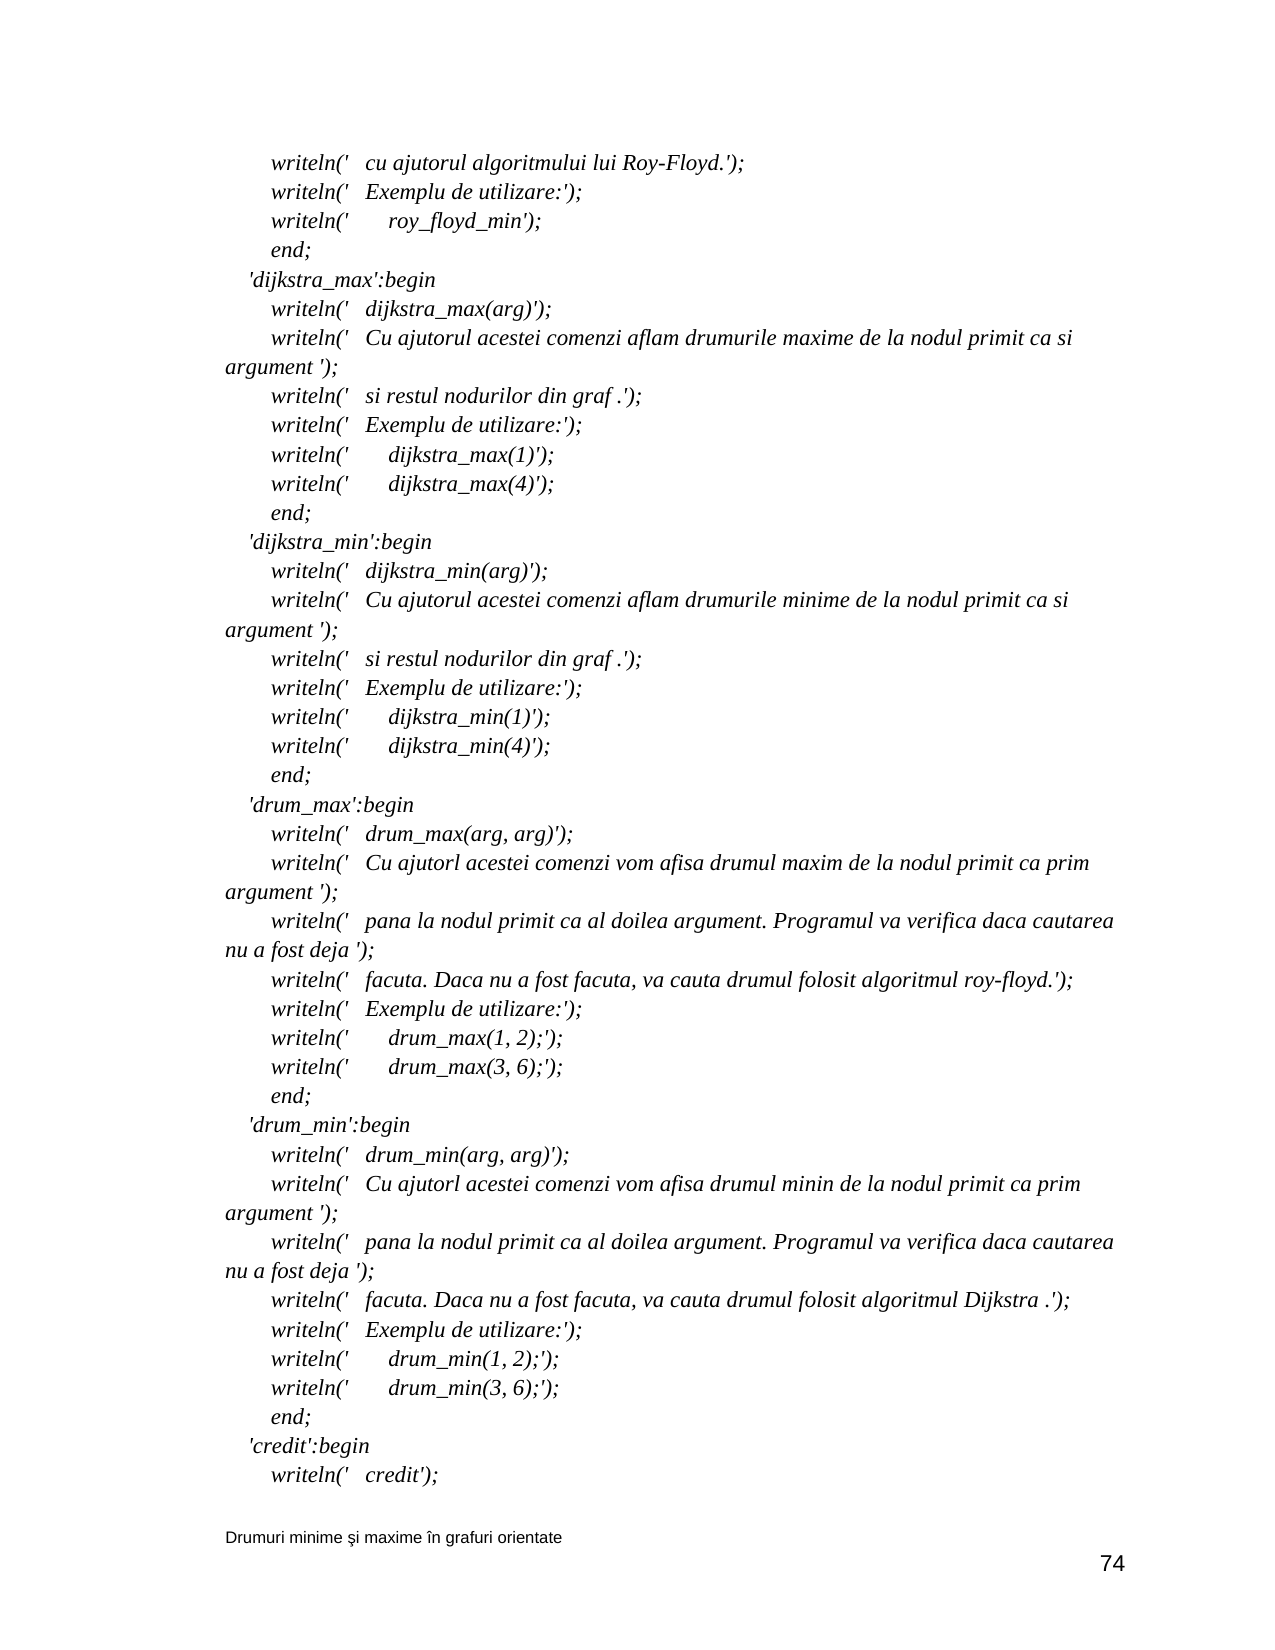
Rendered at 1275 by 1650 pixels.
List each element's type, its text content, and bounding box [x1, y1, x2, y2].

text writeln(' Cu ajutorul acestei comenzi aflam drumurile maxime de la nodul primit ca si argument '); [225, 325, 1125, 379]
text writeln(' drum_min(3, 6);'); [225, 1375, 1125, 1400]
text end; [225, 1404, 1125, 1429]
text writeln(' dijkstra_min(arg)'); [225, 558, 1125, 584]
text 'drum_max':begin [225, 792, 1125, 817]
text writeln(' Exemplu de utilizare:'); [225, 675, 1125, 700]
text writeln(' Exemplu de utilizare:'); [225, 1317, 1125, 1342]
text end; [225, 1083, 1125, 1109]
text 'dijkstra_max':begin [225, 267, 1125, 292]
text 'credit':begin [225, 1433, 1125, 1459]
text end; [225, 237, 1125, 263]
text writeln(' drum_min(1, 2);'); [225, 1346, 1125, 1371]
text writeln(' pana la nodul primit ca al doilea argument. Programul va verifica daca cautarea nu a fost deja '); [225, 908, 1125, 963]
text writeln(' dijkstra_min(1)'); [225, 704, 1125, 729]
text writeln(' drum_max(arg, arg)'); [225, 821, 1125, 846]
text writeln(' Exemplu de utilizare:'); [225, 996, 1125, 1021]
text writeln(' cu ajutorul algoritmului lui Roy-Floyd.'); [225, 150, 1125, 175]
text writeln(' drum_max(1, 2);'); [225, 1025, 1125, 1050]
text writeln(' Cu ajutorl acestei comenzi vom afisa drumul maxim de la nodul primit ca prim argument '); [225, 850, 1125, 904]
text writeln(' Cu ajutorl acestei comenzi vom afisa drumul minin de la nodul primit ca prim argument '); [225, 1171, 1125, 1225]
text writeln(' Exemplu de utilizare:'); [225, 179, 1125, 204]
text writeln(' credit'); [225, 1462, 1125, 1488]
text writeln(' Cu ajutorul acestei comenzi aflam drumurile minime de la nodul primit ca si argument '); [225, 587, 1125, 642]
text writeln(' facuta. Daca nu a fost facuta, va cauta drumul folosit algoritmul Dijkstra .'); [225, 1287, 1125, 1313]
text 'drum_min':begin [225, 1112, 1125, 1138]
text writeln(' Exemplu de utilizare:'); [225, 412, 1125, 438]
text writeln(' pana la nodul primit ca al doilea argument. Programul va verifica daca cautarea nu a fost deja '); [225, 1229, 1125, 1284]
text writeln(' drum_max(3, 6);'); [225, 1054, 1125, 1079]
text writeln(' dijkstra_max(1)'); [225, 442, 1125, 467]
text end; [225, 762, 1125, 788]
text writeln(' dijkstra_max(4)'); [225, 471, 1125, 496]
text writeln(' roy_floyd_min'); [225, 208, 1125, 234]
text writeln(' si restul nodurilor din graf .'); [225, 383, 1125, 409]
text writeln(' facuta. Daca nu a fost facuta, va cauta drumul folosit algoritmul roy-floyd.'); [225, 967, 1125, 992]
text writeln(' si restul nodurilor din graf .'); [225, 646, 1125, 671]
text writeln(' dijkstra_max(arg)'); [225, 296, 1125, 321]
text end; [225, 500, 1125, 525]
text writeln(' drum_min(arg, arg)'); [225, 1142, 1125, 1167]
text writeln(' dijkstra_min(4)'); [225, 733, 1125, 759]
text 'dijkstra_min':begin [225, 529, 1125, 554]
